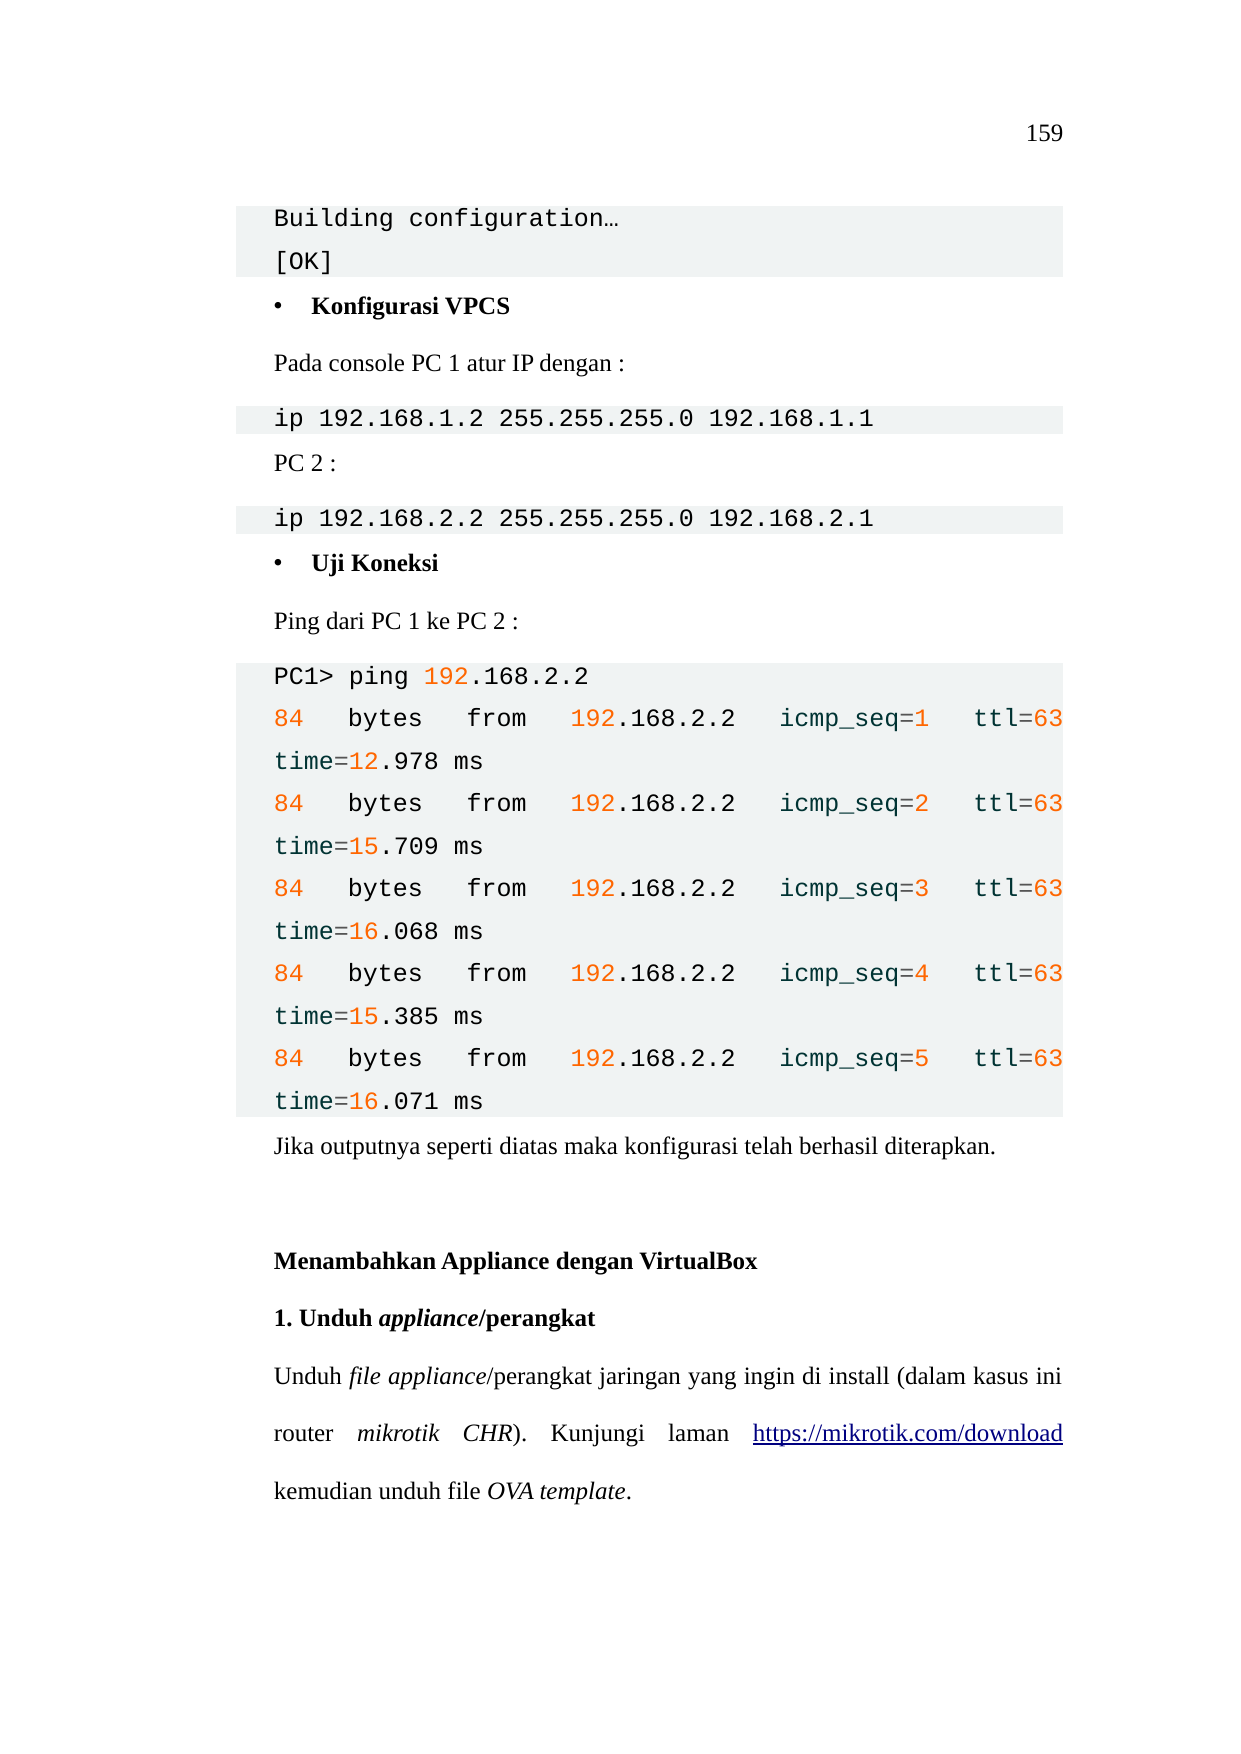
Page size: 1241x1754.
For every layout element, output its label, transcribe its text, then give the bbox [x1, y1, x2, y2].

list 84 bytes from 192.168.2.2 icmp_seq=3 ttl=63 time=16.068 ms [236, 876, 1063, 947]
list 84 bytes from 192.168.2.2 icmp_seq=5 ttl=63 time=16.071 ms [236, 1046, 1063, 1117]
list Ping dari PC 1 ke PC 2 : [236, 606, 1063, 635]
list PC1> ping 192.168.2.2 [236, 663, 1063, 692]
list [OK] [236, 248, 1063, 277]
list Uji Koneksi [274, 548, 1063, 577]
list 84 bytes from 192.168.2.2 icmp_seq=2 ttl=63 time=15.709 ms [236, 791, 1063, 862]
list ip 192.168.1.2 255.255.255.0 192.168.1.1 [236, 406, 1063, 434]
list Konfigurasi VPCS [274, 291, 1063, 320]
list PC 2 : [236, 448, 1063, 477]
list 1. Unduh appliance/perangkat [236, 1303, 1063, 1332]
list ip 192.168.2.2 255.255.255.0 192.168.2.1 [236, 506, 1063, 534]
list 84 bytes from 192.168.2.2 icmp_seq=4 ttl=63 time=15.385 ms [236, 961, 1063, 1032]
list Unduh file appliance/perangkat jaringan yang ingin di install (dalam kasus ini router mikrotik CHR). Kunjungi laman https://mikrotik.com/download kemudian unduh file OVA template. [236, 1361, 1063, 1505]
list Menambahkan Appliance dengan VirtualBox [236, 1246, 1063, 1275]
list Building configuration… [236, 206, 1063, 234]
list Jika outputnya seperti diatas maka konfigurasi telah berhasil diterapkan. [236, 1131, 1063, 1160]
list Pada console PC 1 atur IP dengan : [236, 348, 1063, 377]
list 84 bytes from 192.168.2.2 icmp_seq=1 ttl=63 time=12.978 ms [236, 706, 1063, 777]
